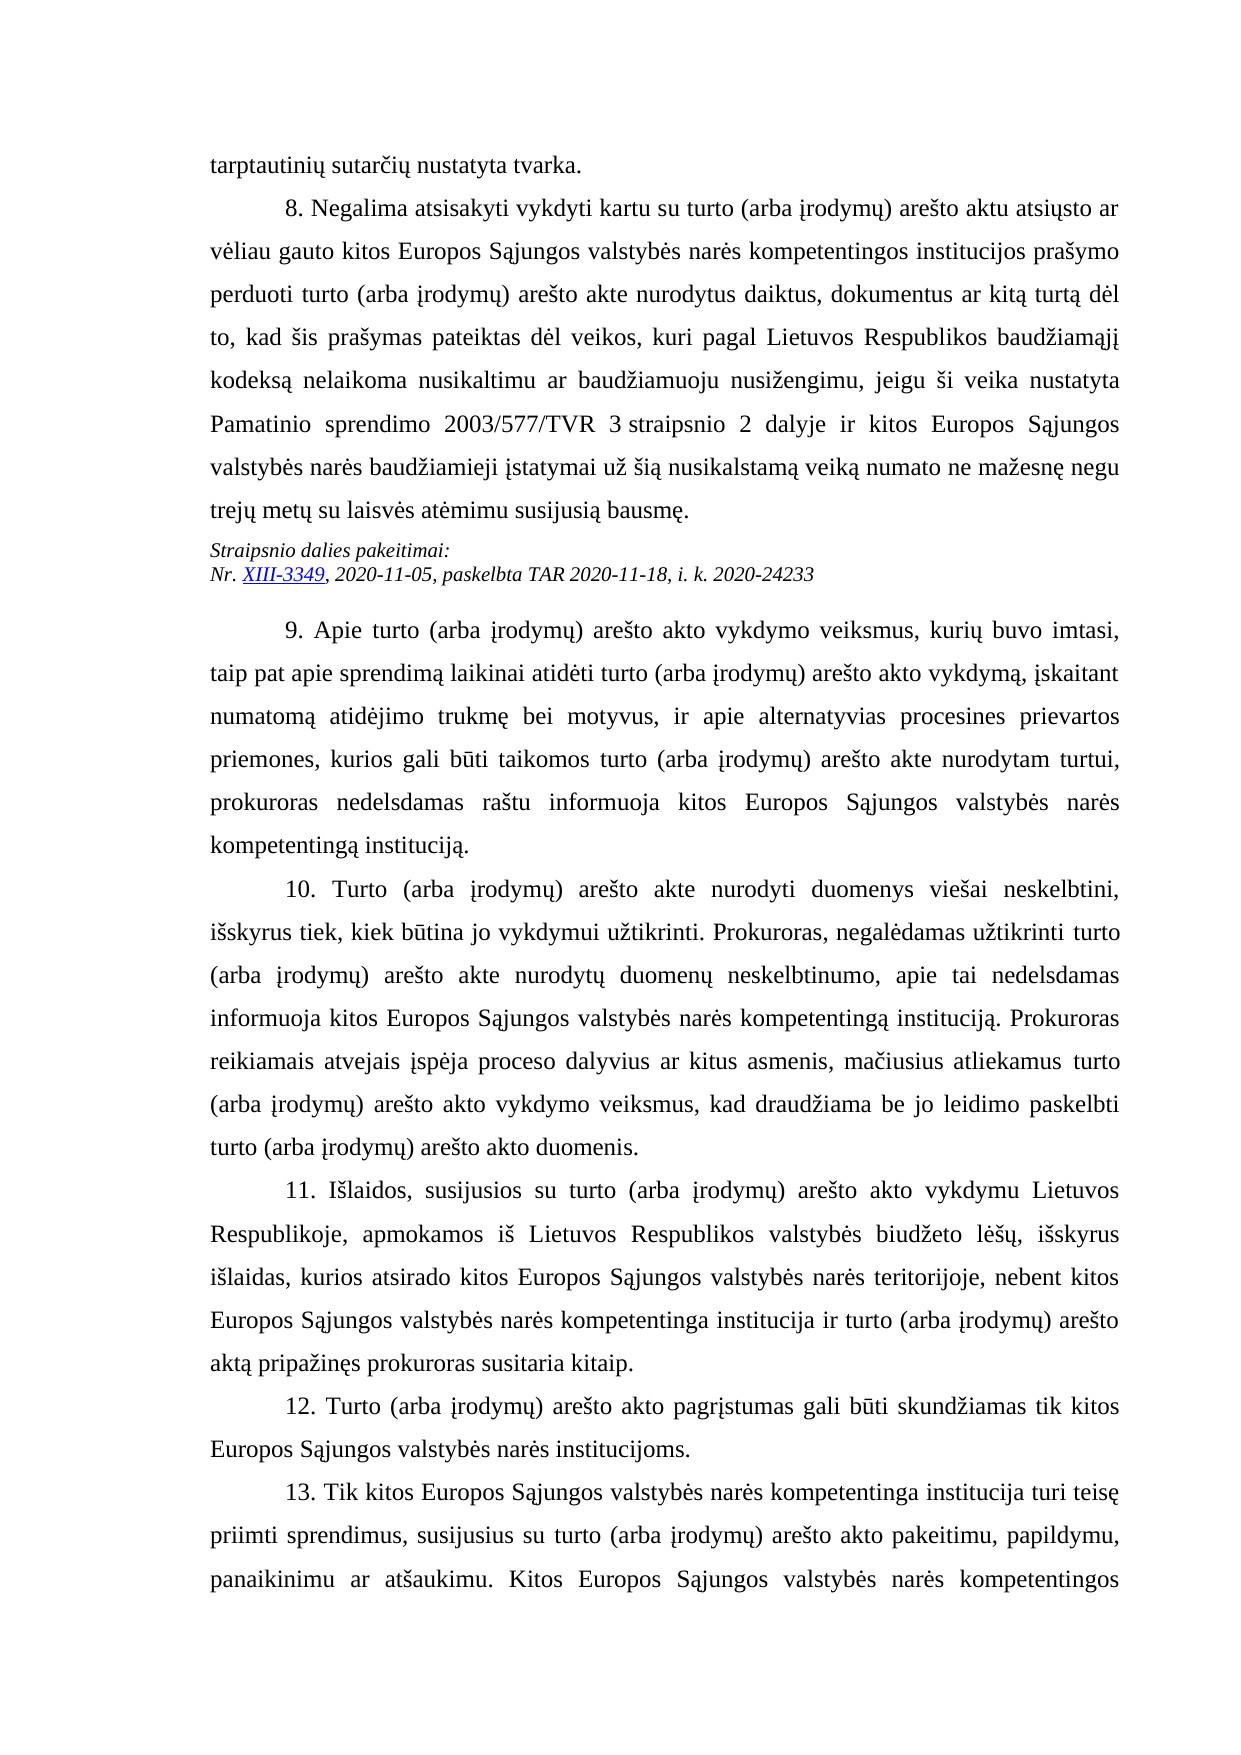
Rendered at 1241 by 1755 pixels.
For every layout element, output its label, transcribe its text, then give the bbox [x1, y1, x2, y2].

text tarptautinių sutarčių nustatyta tvarka. [210, 150, 1120, 179]
text 11. Išlaidos, susijusios su turto (arba įrodymų) arešto akto vykdymu Lietuvos Respublikoje, apmokamos iš Lietuvos Respublikos valstybės biudžeto lėšų, išskyrus išlaidas, kurios atsirado kitos Europos Sąjungos valstybės narės teritorijoje, nebent kitos Europos Sąjungos valstybės narės kompetentinga institucija ir turto (arba įrodymų) arešto aktą pripažinęs prokuroras susitaria kitaip. [210, 1176, 1120, 1377]
text 8. Negalima atsisakyti vykdyti kartu su turto (arba įrodymų) arešto aktu atsiųsto ar vėliau gauto kitos Europos Sąjungos valstybės narės kompetentingos institucijos prašymo perduoti turto (arba įrodymų) arešto akte nurodytus daiktus, dokumentus ar kitą turtą dėl to, kad šis prašymas pateiktas dėl veikos, kuri pagal Lietuvos Respublikos baudžiamąjį kodeksą nelaikoma nusikaltimu ar baudžiamuoju nusižengimu, jeigu ši veika nustatyta Pamatinio sprendimo 2003/577/TVR 3 straipsnio 2 dalyje ir kitos Europos Sąjungos valstybės narės baudžiamieji įstatymai už šią nusikalstamą veiką numato ne mažesnę negu trejų metų su laisvės atėmimu susijusią bausmę. [210, 193, 1120, 524]
text Nr. XIII-3349, 2020-11-05, paskelbta TAR 2020-11-18, i. k. 2020-24233 [210, 562, 1120, 586]
text Straipsnio dalies pakeitimai: [210, 538, 1120, 562]
text 12. Turto (arba įrodymų) arešto akto pagrįstumas gali būti skundžiamas tik kitos Europos Sąjungos valstybės narės institucijoms. [210, 1391, 1120, 1463]
text 10. Turto (arba įrodymų) arešto akte nurodyti duomenys viešai neskelbtini, išskyrus tiek, kiek būtina jo vykdymui užtikrinti. Prokuroras, negalėdamas užtikrinti turto (arba įrodymų) arešto akte nurodytų duomenų neskelbtinumo, apie tai nedelsdamas informuoja kitos Europos Sąjungos valstybės narės kompetentingą instituciją. Prokuroras reikiamais atvejais įspėja proceso dalyvius ar kitus asmenis, mačiusius atliekamus turto (arba įrodymų) arešto akto vykdymo veiksmus, kad draudžiama be jo leidimo paskelbti turto (arba įrodymų) arešto akto duomenis. [210, 874, 1120, 1161]
text 9. Apie turto (arba įrodymų) arešto akto vykdymo veiksmus, kurių buvo imtasi, taip pat apie sprendimą laikinai atidėti turto (arba įrodymų) arešto akto vykdymą, įskaitant numatomą atidėjimo trukmę bei motyvus, ir apie alternatyvias procesines prievartos priemones, kurios gali būti taikomos turto (arba įrodymų) arešto akte nurodytam turtui, prokuroras nedelsdamas raštu informuoja kitos Europos Sąjungos valstybės narės kompetentingą instituciją. [210, 615, 1120, 859]
text 13. Tik kitos Europos Sąjungos valstybės narės kompetentinga institucija turi teisę priimti sprendimus, susijusius su turto (arba įrodymų) arešto akto pakeitimu, papildymu, panaikinimu ar atšaukimu. Kitos Europos Sąjungos valstybės narės kompetentingos [210, 1477, 1120, 1592]
